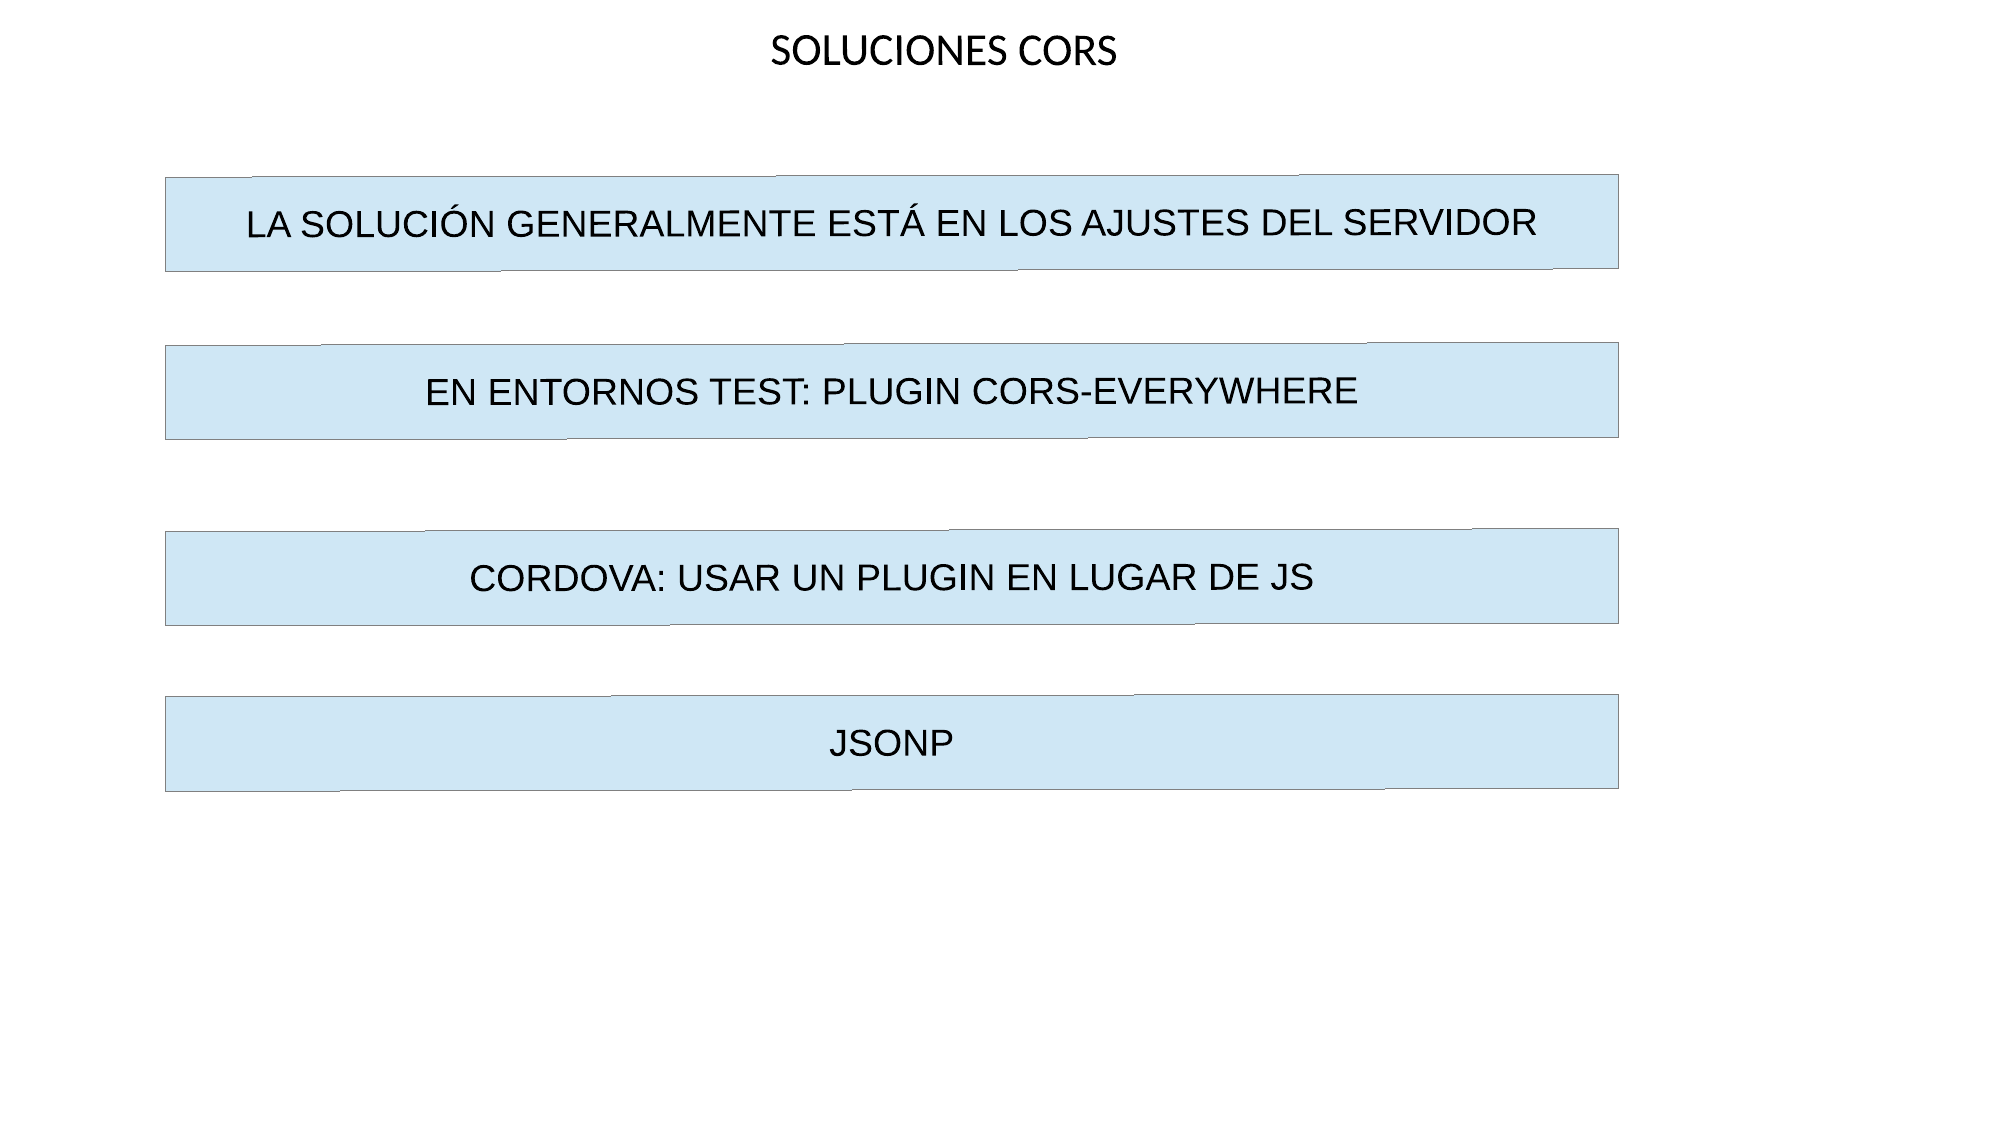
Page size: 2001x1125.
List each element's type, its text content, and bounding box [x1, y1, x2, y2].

text_box SOLUCIONES CORS [578, 11, 1310, 83]
text_box CORDOVA: USAR UN PLUGIN EN LUGAR DE JS [165, 528, 1619, 626]
text_box LA SOLUCIÓN GENERALMENTE ESTÁ EN LOS AJUSTES DEL SERVIDOR [165, 174, 1619, 272]
text_box JSONP [165, 694, 1619, 792]
text_box EN ENTORNOS TEST: PLUGIN CORS-EVERYWHERE [165, 342, 1619, 440]
